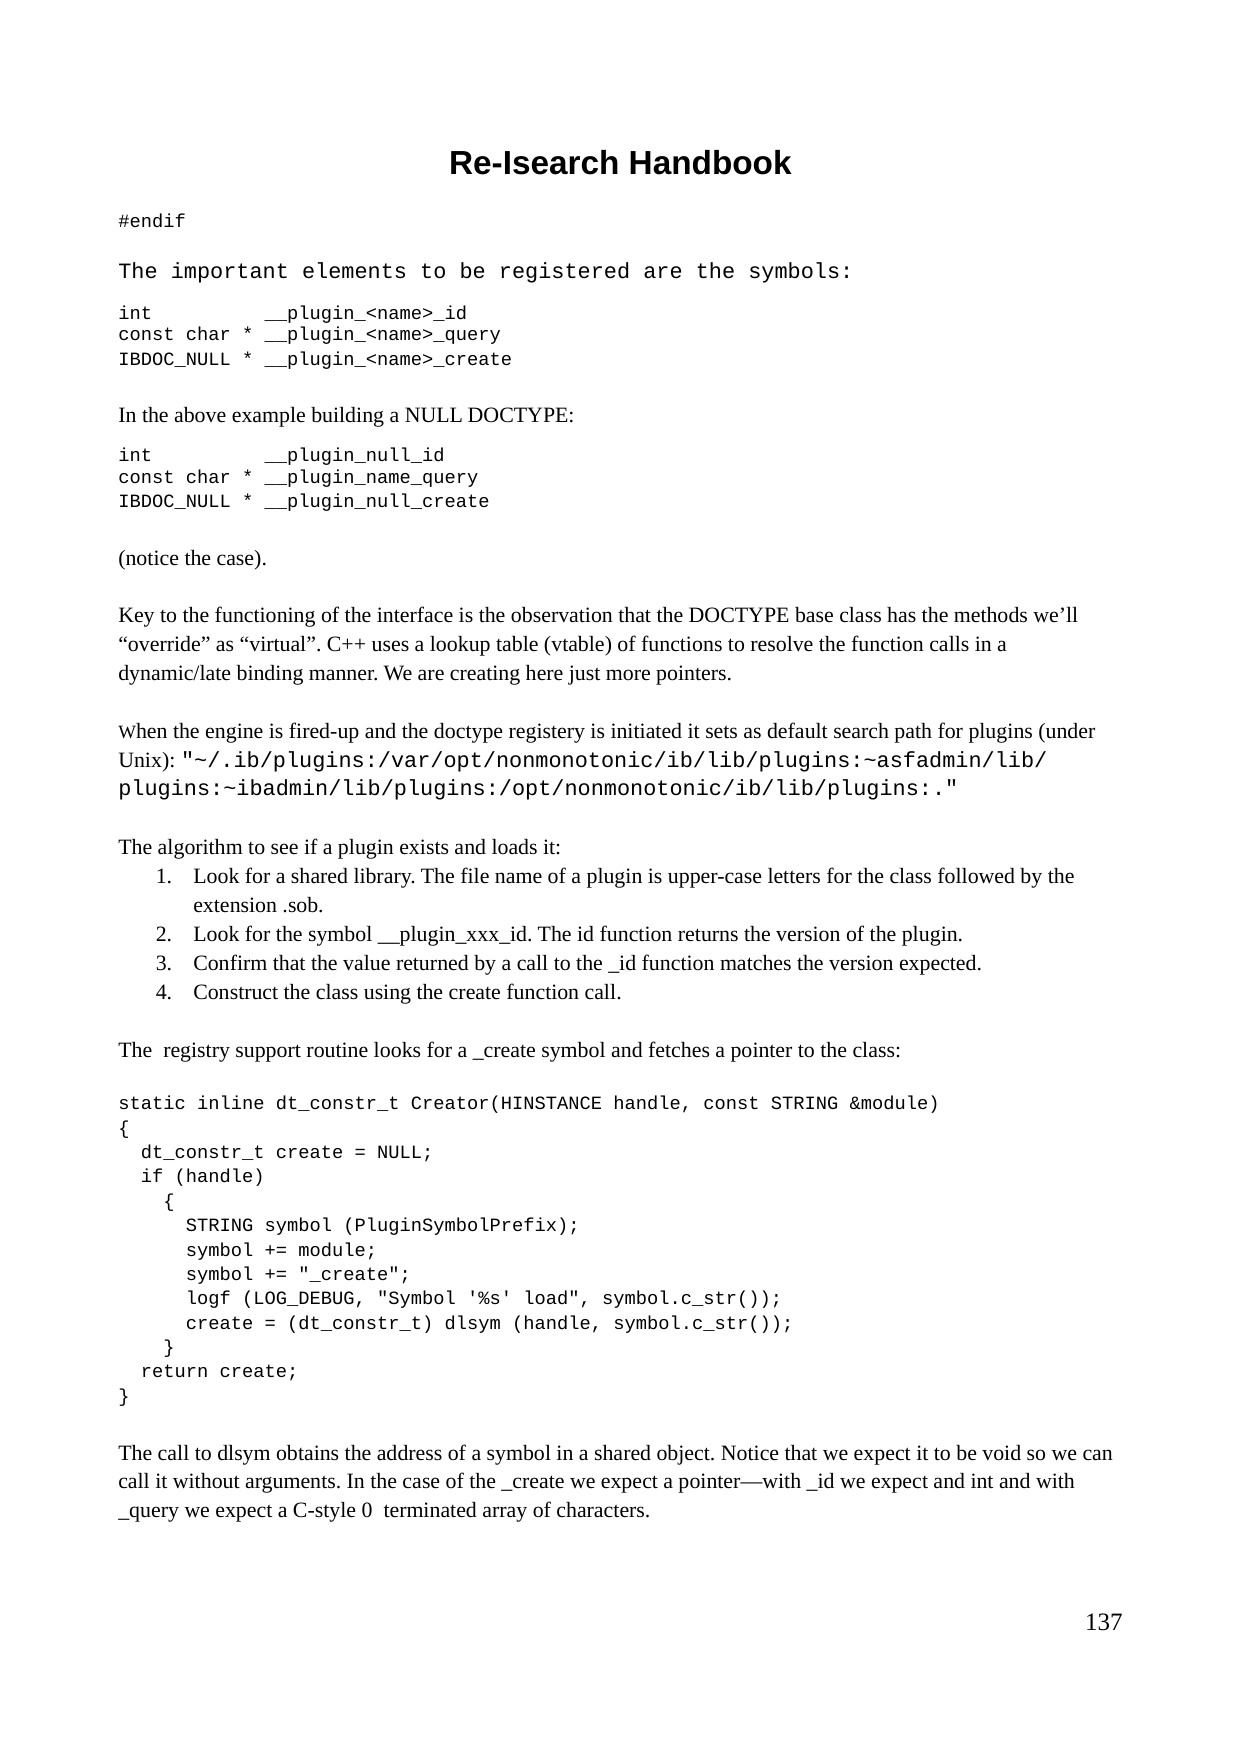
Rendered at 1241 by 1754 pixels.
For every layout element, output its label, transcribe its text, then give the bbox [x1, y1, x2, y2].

text In the above example building a NULL DOCTYPE: [118, 402, 1122, 427]
text dt_constr_t create = NULL; [118, 1143, 1122, 1164]
text The important elements to be registered are the symbols: [118, 260, 1122, 285]
text The algorithm to see if a plugin exists and loads it: [118, 834, 1122, 859]
list Look for a shared library. The file name of a plugin is upper-case letters for the class followed by the extension .sob. [156, 863, 1122, 917]
text #endif [118, 212, 1122, 233]
text STRING symbol (PluginSymbolPrefix); [118, 1216, 1122, 1237]
text create = (dt_constr_t) dlsym (handle, symbol.c_str()); [118, 1313, 1122, 1335]
text Key to the functioning of the interface is the observation that the DOCTYPE base class has the methods we’ll “override” as “virtual”. C++ uses a lookup table (vtable) of functions to resolve the function calls in a dynamic/late binding manner. We are creating here just more pointers. [118, 602, 1122, 685]
text symbol += module; [118, 1240, 1122, 1262]
text (notice the case). [118, 545, 1122, 570]
text The registry support routine looks for a _create symbol and fetches a pointer to the class: [118, 1037, 1122, 1062]
list Look for the symbol __plugin_xxx_id. The id function returns the version of the plugin. [156, 921, 1122, 946]
text } [118, 1338, 1122, 1359]
text IBDOC_NULL * __plugin_<name>_create [118, 349, 1122, 371]
text if (handle) [118, 1167, 1122, 1188]
text The call to dlsym obtains the address of a symbol in a shared object. Notice that we expect it to be void so we can call it without arguments. In the case of the _create we expect a pointer—with _id we expect and int and with _query we expect a C-style 0 terminated array of characters. [118, 1439, 1122, 1523]
text const char * __plugin_name_query [118, 467, 1122, 489]
text { [118, 1118, 1122, 1140]
text { [118, 1192, 1122, 1213]
text logf (LOG_DEBUG, "Symbol '%s' load", symbol.c_str()); [118, 1289, 1122, 1310]
text int __plugin_<name>_id [118, 304, 1122, 325]
list Construct the class using the create function call. [156, 979, 1122, 1004]
text static inline dt_constr_t Creator(HINSTANCE handle, const STRING &module) [118, 1094, 1122, 1115]
text IBDOC_NULL * __plugin_null_create [118, 492, 1122, 513]
text return create; [118, 1362, 1122, 1383]
list Confirm that the value returned by a call to the _id function matches the version expected. [156, 950, 1122, 975]
text } [118, 1387, 1122, 1408]
text When the engine is fired-up and the doctype registery is initiated it sets as default search path for plugins (under Unix): "~/.ib/plugins:/var/opt/nonmonotonic/ib/lib/plugins:~asfadmin/lib/plugins:~ibadmin/lib/plugins:/opt/nonmonotonic/ib/lib/plugins:." [118, 718, 1122, 802]
text int __plugin_null_id [118, 446, 1122, 467]
text symbol += "_create"; [118, 1265, 1122, 1286]
text const char * __plugin_<name>_query [118, 325, 1122, 346]
